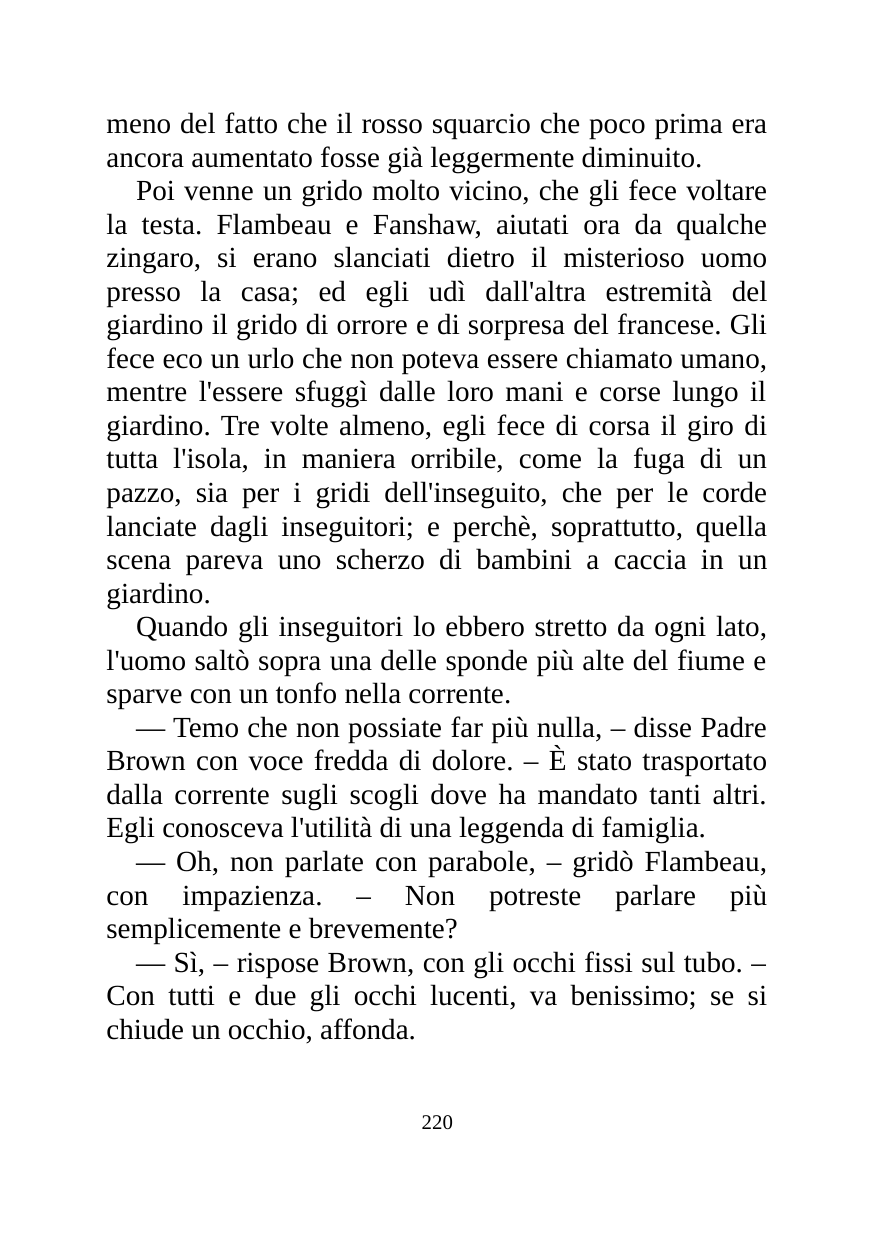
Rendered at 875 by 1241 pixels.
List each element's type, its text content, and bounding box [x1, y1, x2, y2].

text Poi venne un grido molto vicino, che gli fece voltare la testa. Flambeau e Fanshaw, aiutati ora da qualche zingaro, si erano slanciati dietro il misterioso uomo presso la casa; ed egli udì dall'altra estremità del giardino il grido di orrore e di sorpresa del francese. Gli fece eco un urlo che non poteva essere chiamato umano, mentre l'essere sfuggì dalle loro mani e corse lungo il giardino. Tre volte almeno, egli fece di corsa il giro di tutta l'isola, in maniera orribile, come la fuga di un pazzo, sia per i gridi dell'inseguito, che per le corde lanciate dagli inseguitori; e perchè, soprattutto, quella scena pareva uno scherzo di bambini a caccia in un giardino. [106, 173, 768, 609]
text — Temo che non possiate far più nulla, – disse Padre Brown con voce fredda di dolore. – È stato trasportato dalla corrente sugli scogli dove ha mandato tanti altri. Egli conosceva l'utilità di una leggenda di famiglia. [106, 710, 768, 844]
text meno del fatto che il rosso squarcio che poco prima era ancora aumentato fosse già leggermente diminuito. [106, 106, 768, 173]
text — Sì, – rispose Brown, con gli occhi fissi sul tubo. – Con tutti e due gli occhi lucenti, va benissimo; se si chiude un occhio, affonda. [106, 945, 768, 1045]
text — Oh, non parlate con parabole, – gridò Flambeau, con impazienza. – Non potreste parlare più semplicemente e brevemente? [106, 844, 768, 945]
text Quando gli inseguitori lo ebbero stretto da ogni lato, l'uomo saltò sopra una delle sponde più alte del fiume e sparve con un tonfo nella corrente. [106, 609, 768, 710]
